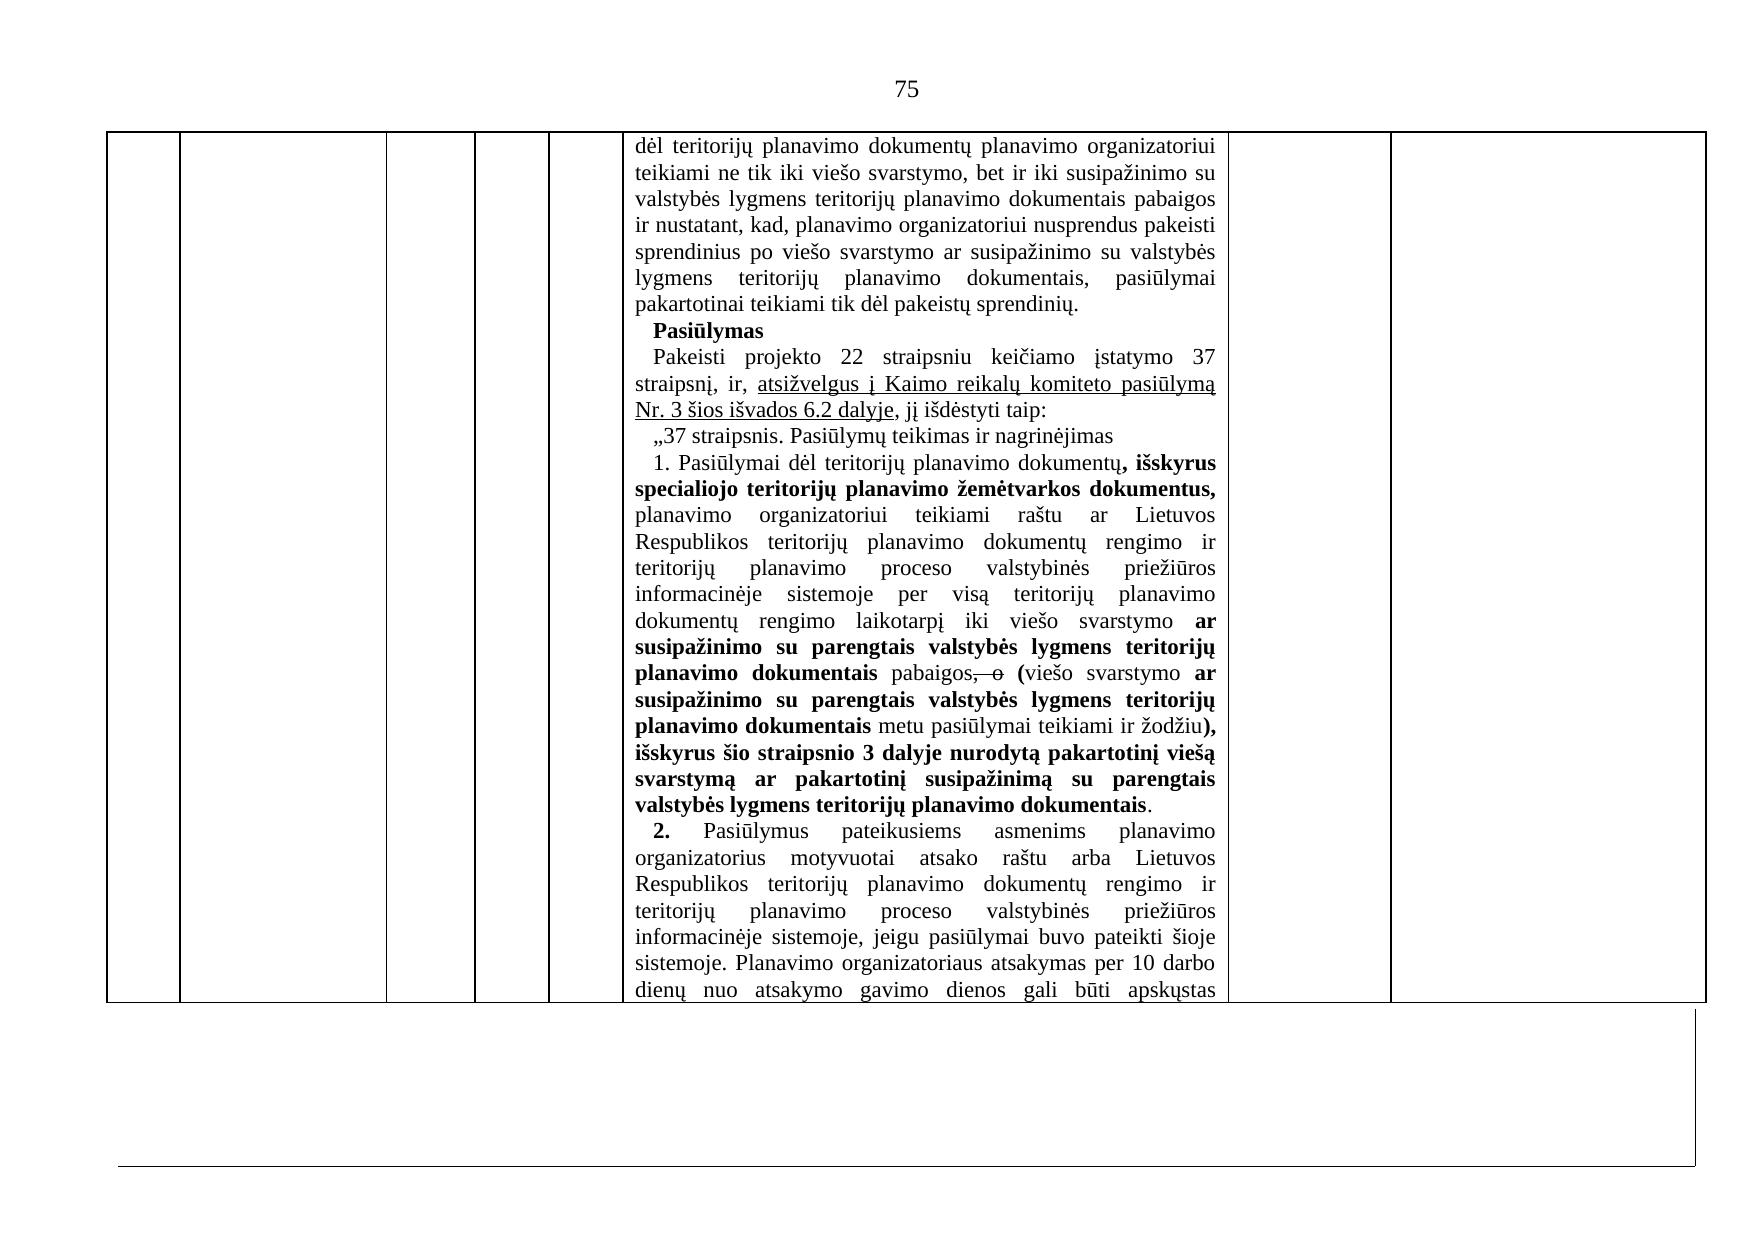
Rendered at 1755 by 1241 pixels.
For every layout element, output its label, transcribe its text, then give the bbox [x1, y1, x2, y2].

table_cell [387, 133, 474, 1002]
table_cell [1392, 133, 1705, 1002]
table_cell [550, 133, 622, 1002]
table_cell [108, 133, 179, 1002]
table_cell [1229, 133, 1390, 1002]
table_cell [476, 133, 548, 1002]
table_cell [181, 133, 386, 1002]
table_cell dėl teritorijų planavimo dokumentų planavimo organizatoriui teikiami ne tik iki viešo svarstymo, bet ir iki susipažinimo su valstybės lygmens teritorijų planavimo dokumentais pabaigos ir nustatant, kad, planavimo organizatoriui nusprendus pakeisti sprendinius po viešo svarstymo ar susipažinimo su valstybės lygmens teritorijų planavimo dokumentais, pasiūlymai pakartotinai teikiami tik dėl pakeistų sprendinių. Pasiūlymas Pakeisti projekto 22 straipsniu keičiamo įstatymo 37 straipsnį, ir, atsižvelgus į Kaimo reikalų komiteto pasiūlymą Nr. 3 šios išvados 6.2 dalyje, jį išdėstyti taip: „37 straipsnis. Pasiūlymų teikimas ir nagrinėjimas 1. Pasiūlymai dėl teritorijų planavimo dokumentų, išskyrus specialiojo teritorijų planavimo žemėtvarkos dokumentus, planavimo organizatoriui teikiami raštu ar Lietuvos Respublikos teritorijų planavimo dokumentų rengimo ir teritorijų planavimo proceso valstybinės priežiūros informacinėje sistemoje per visą teritorijų planavimo dokumentų rengimo laikotarpį iki viešo svarstymo ar susipažinimo su parengtais valstybės lygmens teritorijų planavimo dokumentais pabaigos, o (viešo svarstymo ar susipažinimo su parengtais valstybės lygmens teritorijų planavimo dokumentais metu pasiūlymai teikiami ir žodžiu), išskyrus šio straipsnio 3 dalyje nurodytą pakartotinį viešą svarstymą ar pakartotinį susipažinimą su parengtais valstybės lygmens teritorijų planavimo dokumentais. 2. Pasiūlymus pateikusiems asmenims planavimo organizatorius motyvuotai atsako raštu arba Lietuvos Respublikos teritorijų planavimo dokumentų rengimo ir teritorijų planavimo proceso valstybinės priežiūros informacinėje sistemoje, jeigu pasiūlymai buvo pateikti šioje sistemoje. Planavimo organizatoriaus atsakymas per 10 darbo dienų nuo atsakymo gavimo dienos gali būti apskųstas [624, 133, 1228, 1002]
